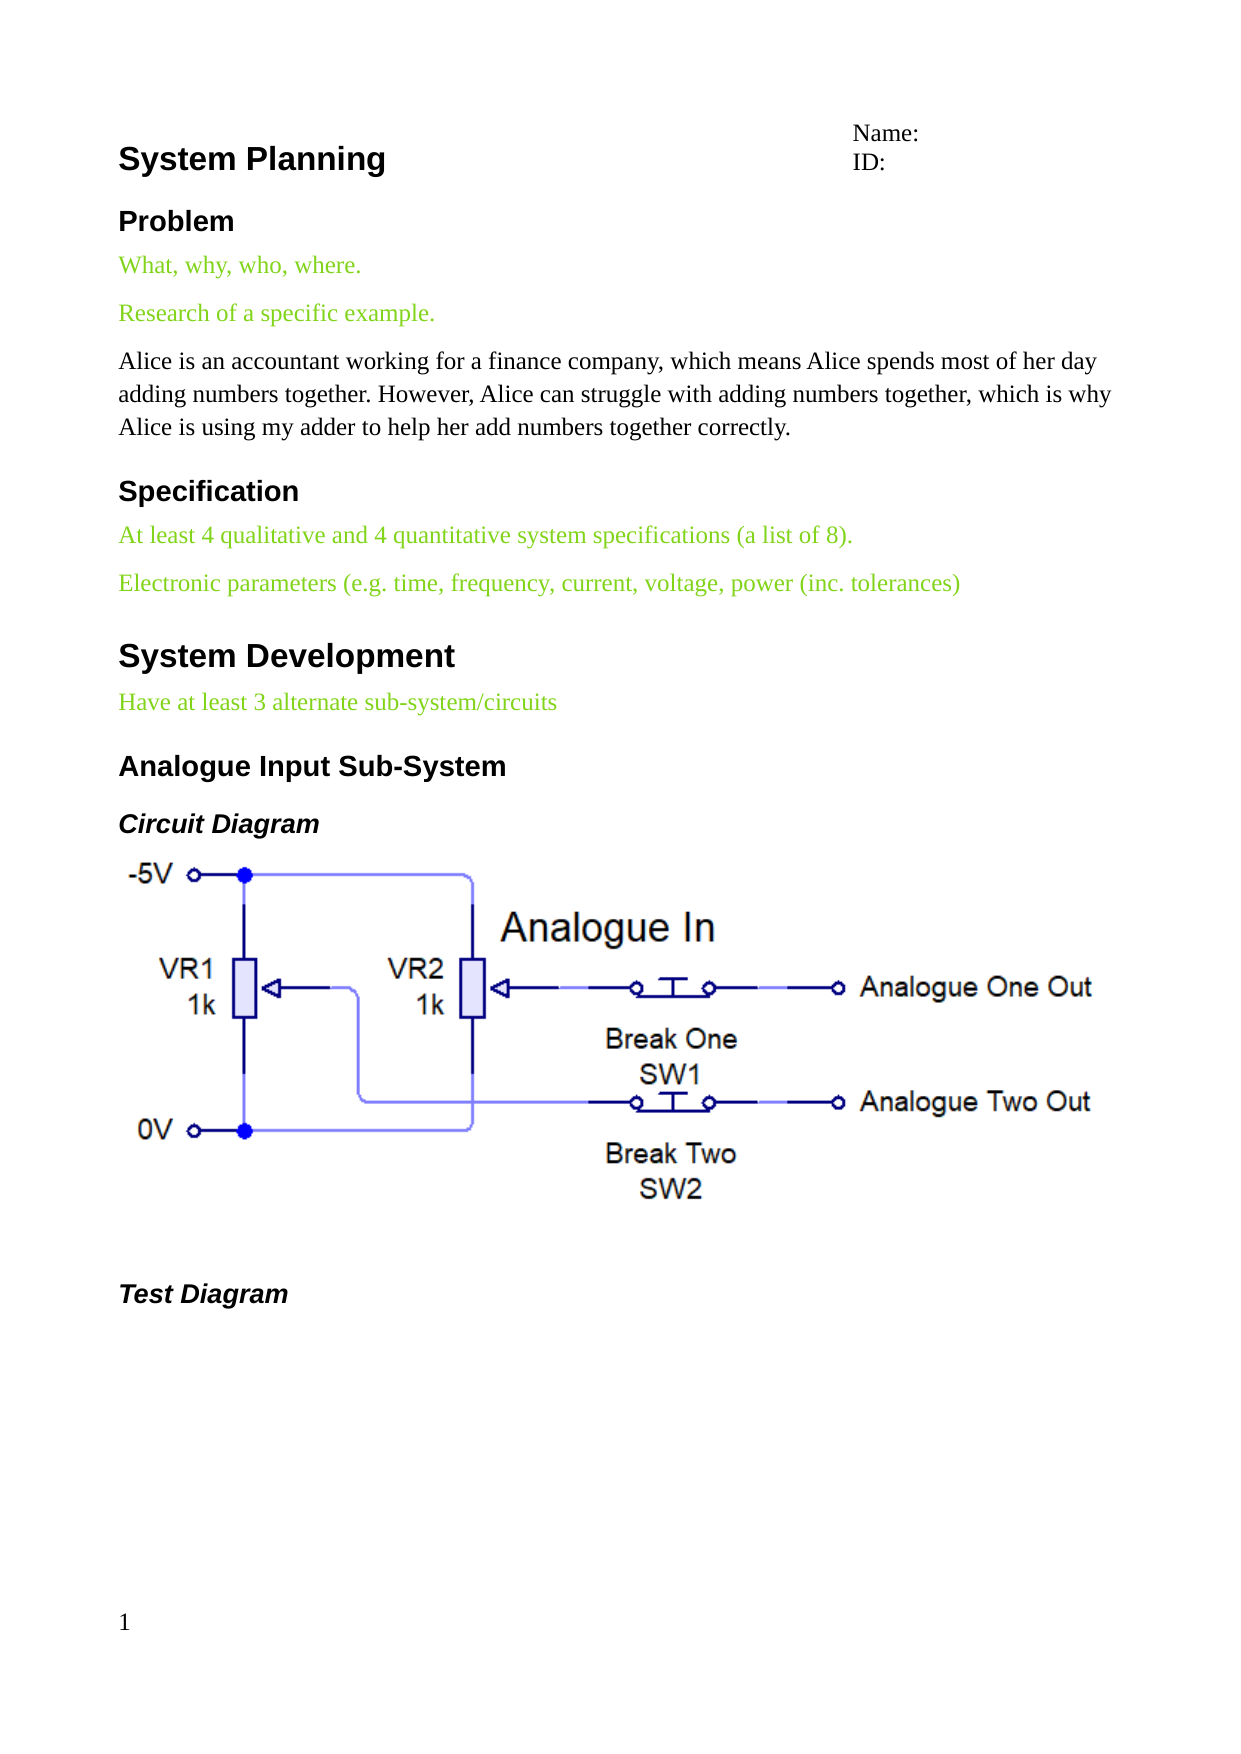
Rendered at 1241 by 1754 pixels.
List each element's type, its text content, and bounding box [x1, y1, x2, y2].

subtitle Problem [118, 204, 1122, 238]
text At least 4 qualitative and 4 quantitative system specifications (a list of 8). [118, 520, 1122, 549]
subtitle System Development [118, 636, 1122, 674]
text What, why, who, where. [118, 251, 1122, 279]
subtitle Test Diagram [118, 1278, 1122, 1309]
subtitle Circuit Diagram [118, 808, 1122, 839]
text Alice is an accountant working for a finance company, which means Alice spends most of her day adding numbers together. However, Alice can struggle with adding numbers together, which is why Alice is using my adder to help her add numbers together correctly. [118, 346, 1122, 441]
subtitle System Planning [118, 139, 1122, 177]
text Research of a specific example. [118, 298, 1122, 327]
text Have at least 3 alternate sub-system/circuits [118, 687, 1122, 716]
subtitle Analogue Input Sub-System [118, 749, 1122, 783]
text Electronic parameters (e.g. time, frequency, current, voltage, power (inc. tolerances) [118, 568, 1122, 596]
picture [118, 851, 1123, 1214]
subtitle Specification [118, 474, 1122, 507]
